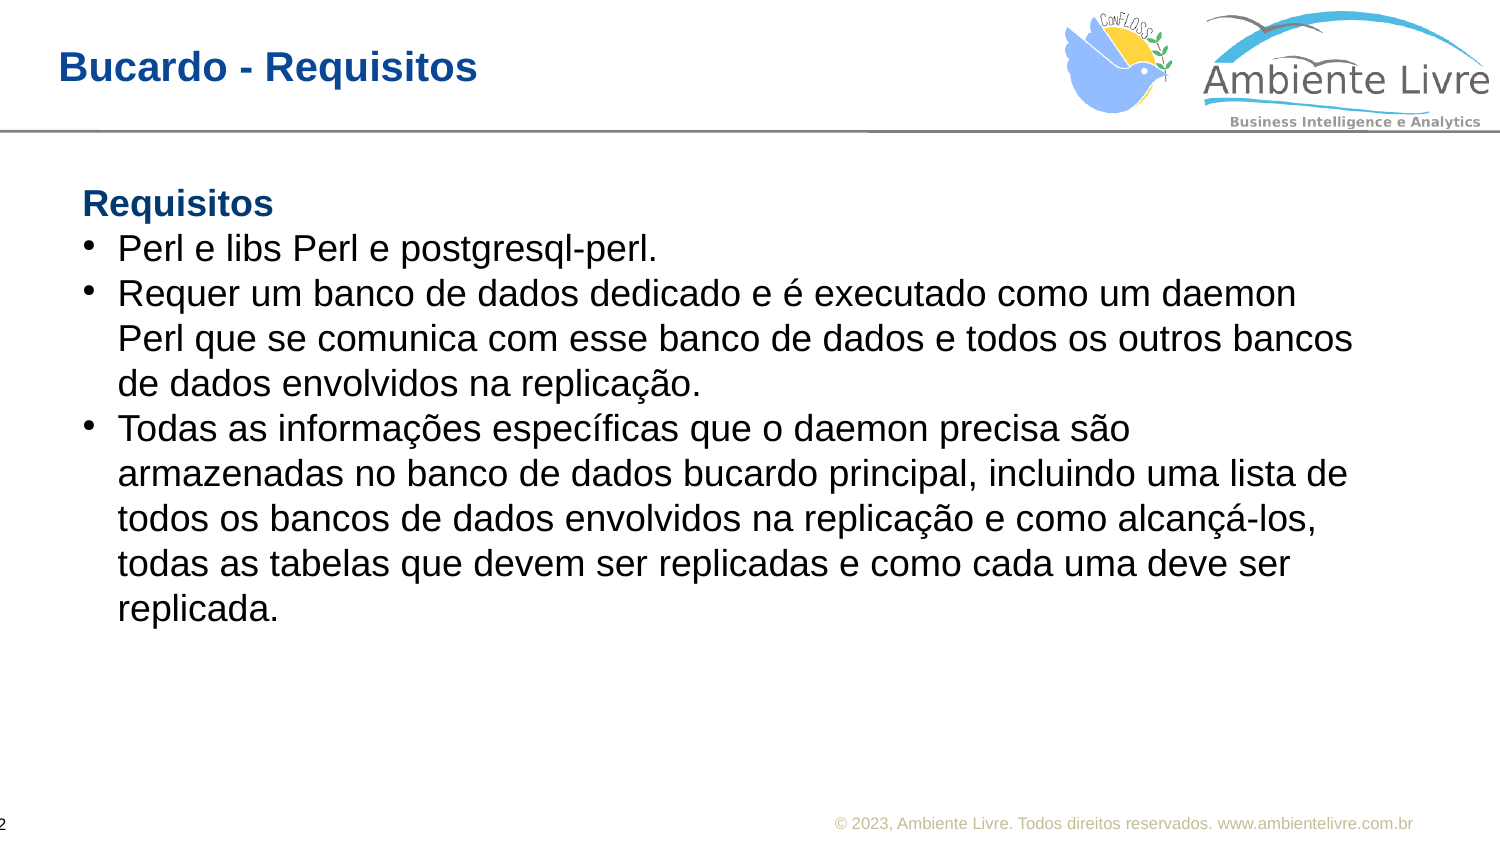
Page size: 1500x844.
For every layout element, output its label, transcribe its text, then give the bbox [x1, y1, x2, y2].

title Bucardo - Requisitos [43, 8, 1127, 129]
picture [1051, 0, 1182, 130]
picture [1203, 11, 1489, 129]
text_box Requisitos Perl e libs Perl e postgresql-perl. Requer um banco de dados dedicado e é executado como um daemon Perl que se comunica com esse banco de dados e todos os outros bancos de dados envolvidos na replicação. Todas as informações específicas que o daemon precisa são armazenadas no banco de dados bucardo principal, incluindo uma lista de todos os bancos de dados envolvidos na replicação e como alcançá-los, todas as tabelas que devem ser replicadas e como cada uma deve ser replicada. [67, 171, 1382, 637]
